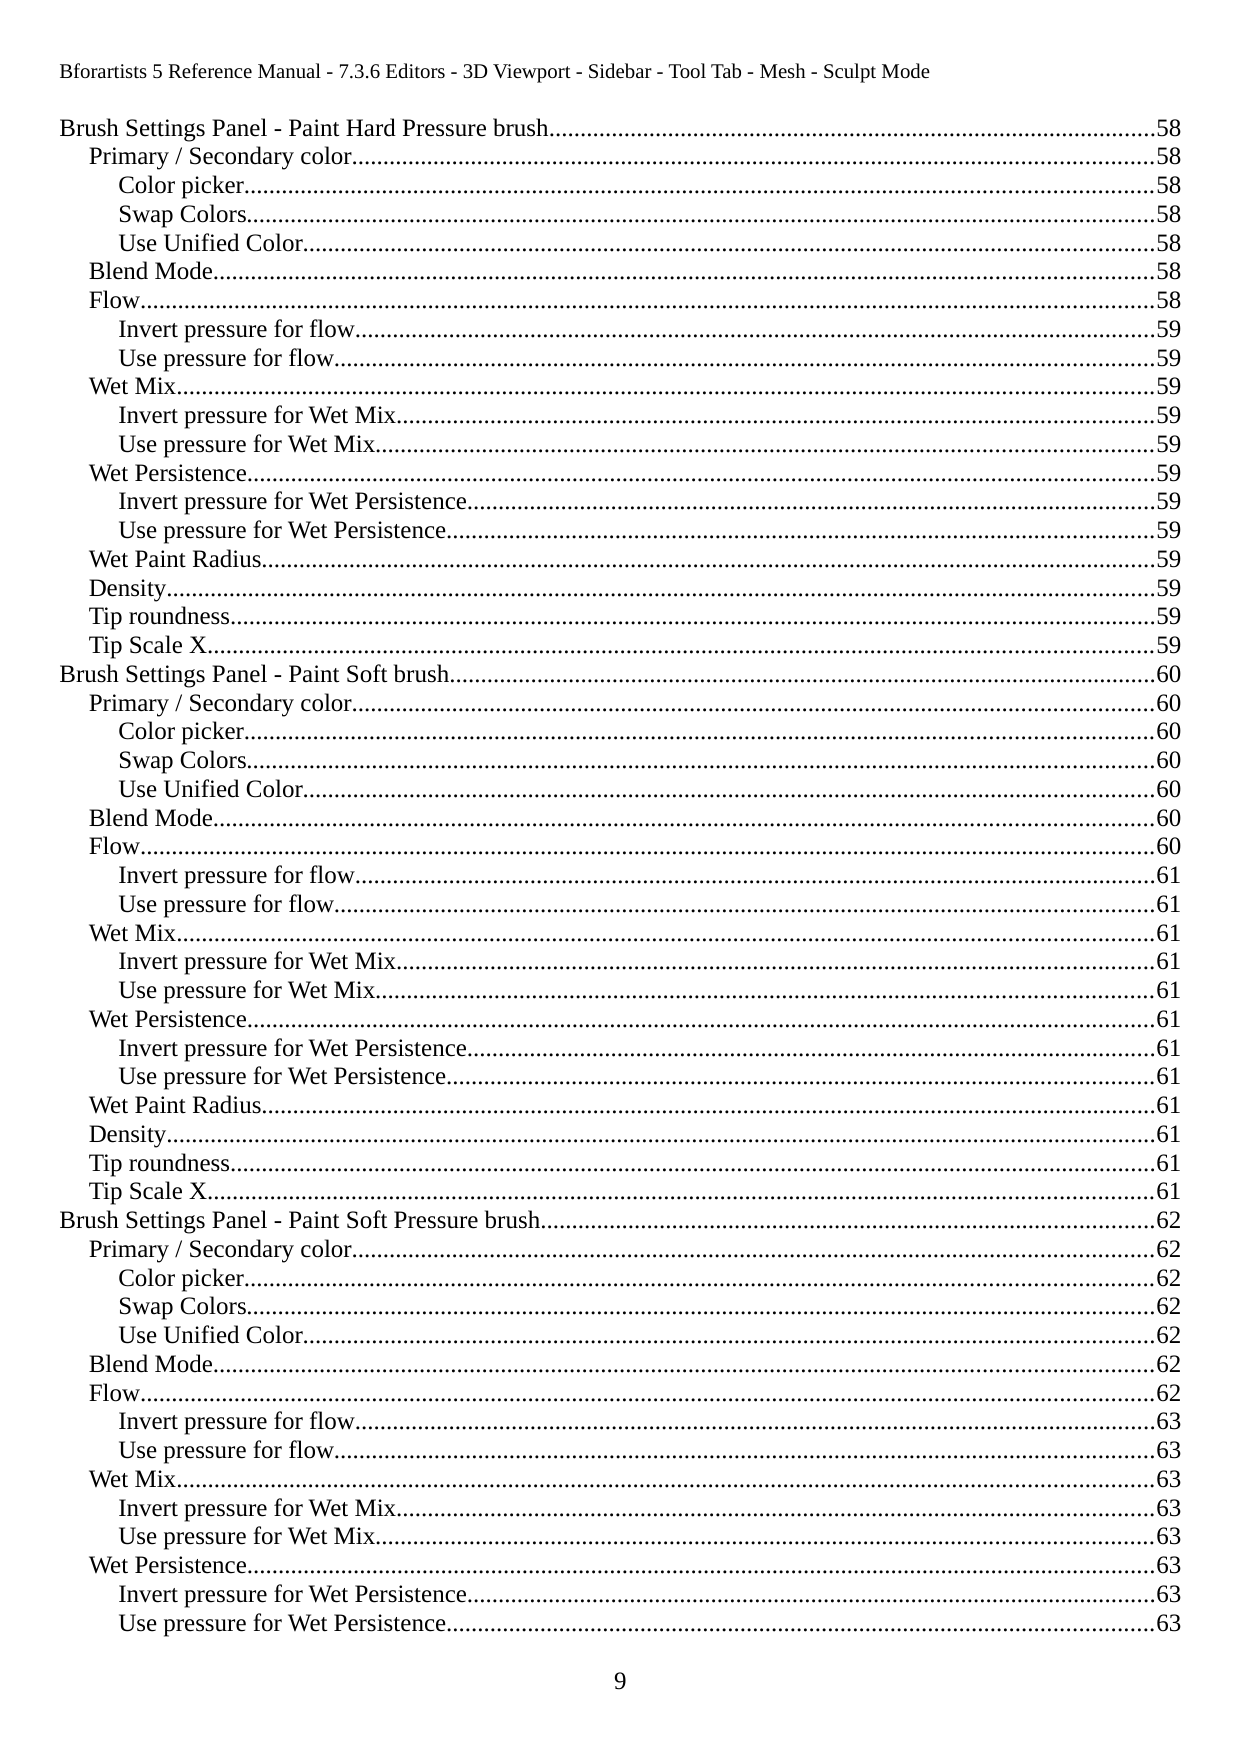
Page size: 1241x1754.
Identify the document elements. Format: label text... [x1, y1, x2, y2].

text Wet Paint Radius 61 [88, 1090, 1181, 1119]
text Primary / Secondary color 60 [88, 688, 1181, 716]
text Use pressure for flow 63 [118, 1435, 1181, 1464]
text Swap Colors 62 [118, 1291, 1181, 1320]
text Tip Scale X 59 [88, 630, 1181, 659]
text Invert pressure for Wet Persistence 59 [118, 486, 1181, 515]
text Use pressure for Wet Persistence 61 [118, 1061, 1181, 1090]
text Wet Persistence 59 [88, 458, 1181, 486]
text Use pressure for Wet Persistence 59 [118, 515, 1181, 544]
text Blend Mode 58 [88, 256, 1181, 285]
text Wet Persistence 63 [88, 1550, 1181, 1579]
text Invert pressure for flow 61 [118, 860, 1181, 889]
text Blend Mode 62 [88, 1349, 1181, 1378]
text Invert pressure for Wet Mix 63 [118, 1493, 1181, 1521]
text Color picker 60 [118, 716, 1181, 745]
text Primary / Secondary color 58 [88, 141, 1181, 170]
text Use Unified Color 62 [118, 1320, 1181, 1349]
text Invert pressure for Wet Persistence 61 [118, 1033, 1181, 1061]
text Use pressure for Wet Mix 59 [118, 429, 1181, 458]
text Brush Settings Panel - Paint Soft brush 60 [59, 659, 1181, 688]
text Use Unified Color 60 [118, 774, 1181, 803]
text Flow 60 [88, 831, 1181, 860]
text Invert pressure for flow 63 [118, 1406, 1181, 1435]
text Use pressure for Wet Mix 61 [118, 975, 1181, 1004]
text Brush Settings Panel - Paint Soft Pressure brush 62 [59, 1205, 1181, 1234]
text Tip roundness 61 [88, 1148, 1181, 1176]
text Flow 62 [88, 1378, 1181, 1406]
text Wet Mix 59 [88, 371, 1181, 400]
text Invert pressure for Wet Mix 59 [118, 400, 1181, 429]
text Wet Paint Radius 59 [88, 544, 1181, 573]
text Density 59 [88, 573, 1181, 601]
text Color picker 58 [118, 170, 1181, 199]
text Wet Mix 63 [88, 1464, 1181, 1493]
text Wet Persistence 61 [88, 1004, 1181, 1033]
text Color picker 62 [118, 1263, 1181, 1291]
text Density 61 [88, 1119, 1181, 1148]
text Brush Settings Panel - Paint Hard Pressure brush 58 [59, 113, 1181, 141]
text Use pressure for Wet Mix 63 [118, 1521, 1181, 1550]
text Swap Colors 60 [118, 745, 1181, 774]
text Flow 58 [88, 285, 1181, 314]
text Wet Mix 61 [88, 918, 1181, 946]
text Use pressure for flow 59 [118, 343, 1181, 371]
text Invert pressure for Wet Mix 61 [118, 946, 1181, 975]
text Use Unified Color 58 [118, 228, 1181, 256]
text Invert pressure for flow 59 [118, 314, 1181, 343]
text Invert pressure for Wet Persistence 63 [118, 1579, 1181, 1608]
text Blend Mode 60 [88, 803, 1181, 831]
text Use pressure for flow 61 [118, 889, 1181, 918]
text Use pressure for Wet Persistence 63 [118, 1608, 1181, 1636]
text Primary / Secondary color 62 [88, 1234, 1181, 1263]
text Swap Colors 58 [118, 199, 1181, 228]
text Tip Scale X 61 [88, 1176, 1181, 1205]
text Tip roundness 59 [88, 601, 1181, 630]
